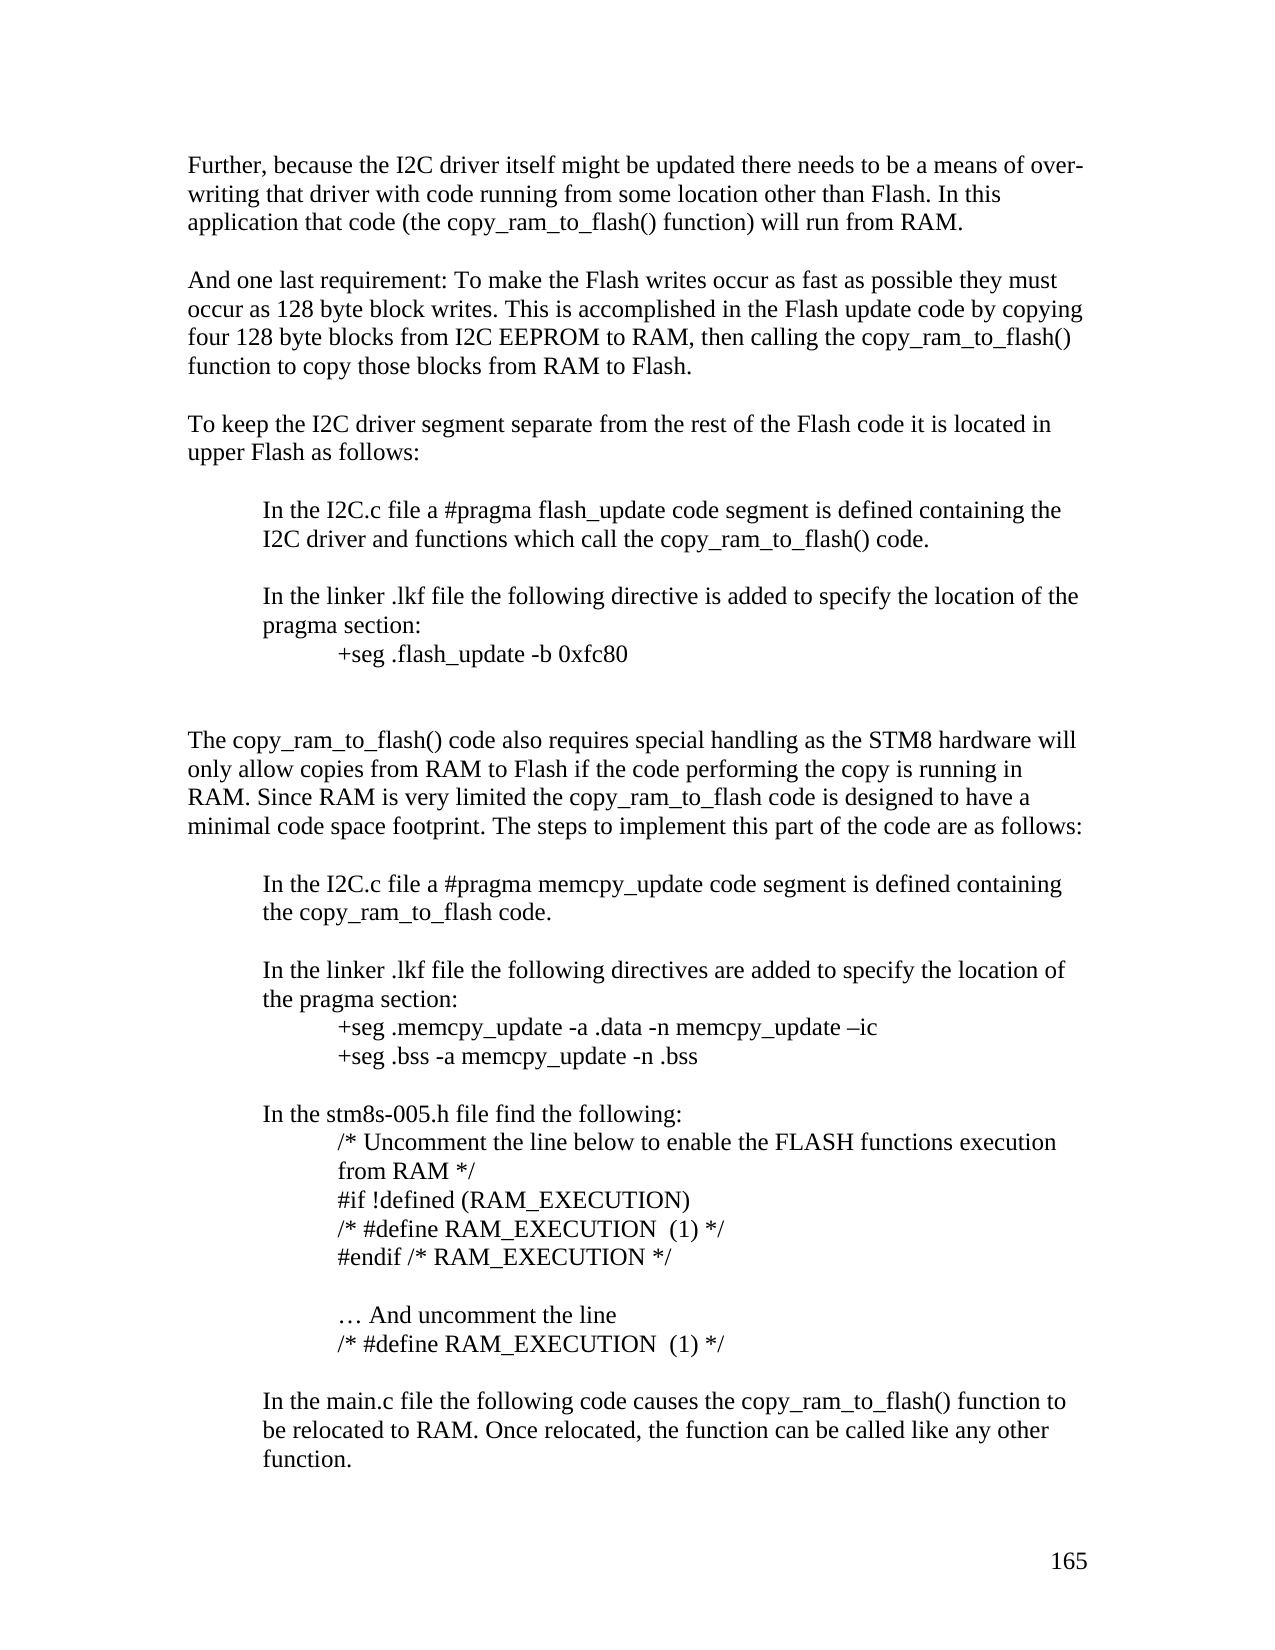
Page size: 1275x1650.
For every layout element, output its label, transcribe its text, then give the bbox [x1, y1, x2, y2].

text /* #define RAM_EXECUTION (1) */ [337, 1214, 1087, 1242]
text In the linker .lkf file the following directive is added to specify the location of the pragma section: [262, 581, 1087, 639]
text Further, because the I2C driver itself might be updated there needs to be a means of over-writing that driver with code running from some location other than Flash. In this application that code (the copy_ram_to_flash() function) will run from RAM. [187, 150, 1087, 236]
text #if !defined (RAM_EXECUTION) [337, 1185, 1087, 1214]
text In the I2C.c file a #pragma flash_update code segment is defined containing the I2C driver and functions which call the copy_ram_to_flash() code. [262, 495, 1087, 552]
text To keep the I2C driver segment separate from the rest of the Flash code it is located in upper Flash as follows: [187, 409, 1087, 466]
text /* Uncomment the line below to enable the FLASH functions execution from RAM */ [337, 1127, 1087, 1185]
text /* #define RAM_EXECUTION (1) */ [337, 1329, 1087, 1357]
text #endif /* RAM_EXECUTION */ [337, 1242, 1087, 1271]
text In the main.c file the following code causes the copy_ram_to_flash() function to be relocated to RAM. Once relocated, the function can be called like any other function. [262, 1386, 1087, 1472]
text The copy_ram_to_flash() code also requires special handling as the STM8 hardware will only allow copies from RAM to Flash if the code performing the copy is running in RAM. Since RAM is very limited the copy_ram_to_flash code is designed to have a minimal code space footprint. The steps to implement this part of the code are as follows: [187, 725, 1087, 840]
text … And uncomment the line [337, 1300, 1087, 1329]
text And one last requirement: To make the Flash writes occur as fast as possible they must occur as 128 byte block writes. This is accomplished in the Flash update code by copying four 128 byte blocks from I2C EEPROM to RAM, then calling the copy_ram_to_flash() function to copy those blocks from RAM to Flash. [187, 265, 1087, 380]
text In the linker .lkf file the following directives are added to specify the location of the pragma section: [262, 955, 1087, 1012]
text In the stm8s-005.h file find the following: [262, 1099, 1087, 1127]
text +seg .flash_update -b 0xfc80 [262, 639, 1087, 667]
text +seg .bss -a memcpy_update -n .bss [337, 1041, 1087, 1070]
text In the I2C.c file a #pragma memcpy_update code segment is defined containing the copy_ram_to_flash code. [262, 869, 1087, 926]
text +seg .memcpy_update -a .data -n memcpy_update –ic [337, 1012, 1087, 1041]
